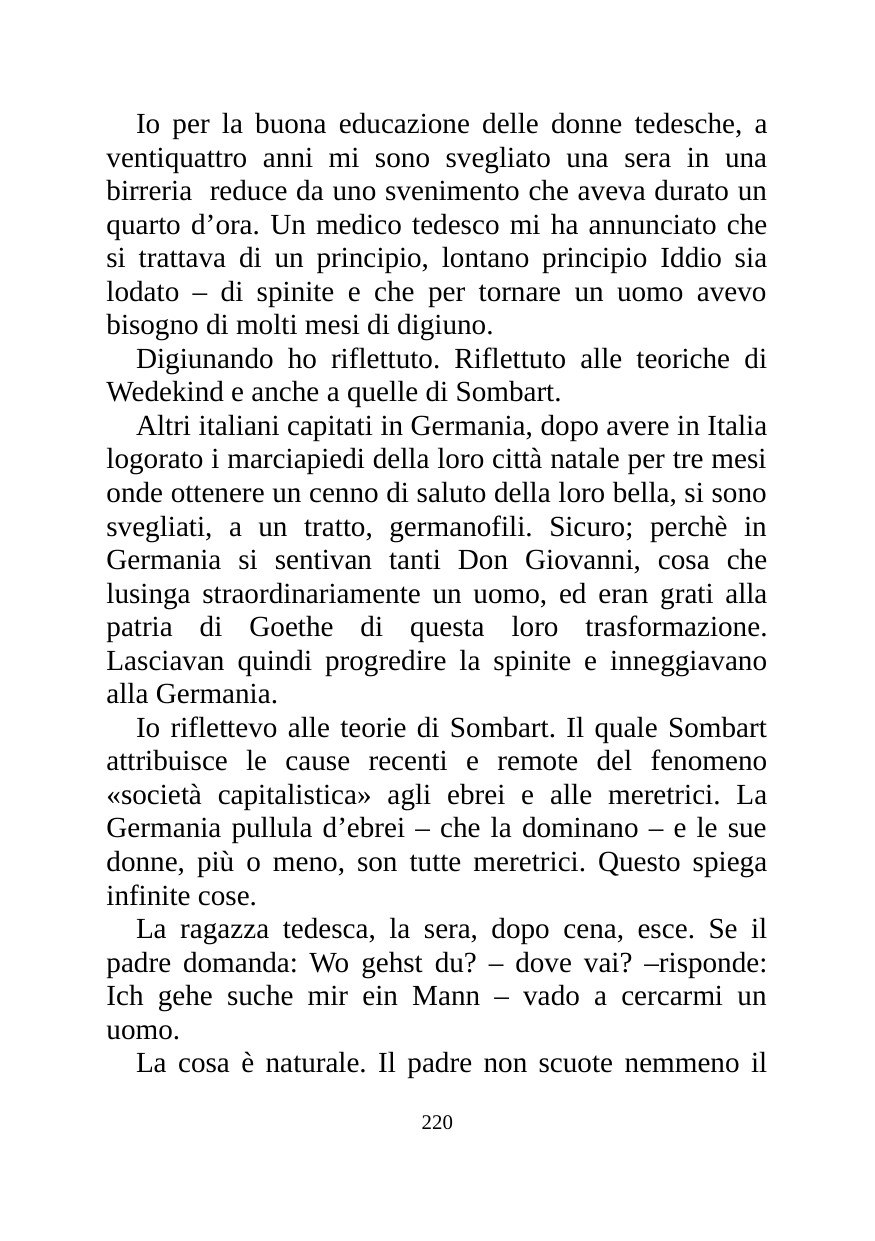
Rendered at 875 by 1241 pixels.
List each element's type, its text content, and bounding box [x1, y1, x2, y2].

text Io riflettevo alle teorie di Sombart. Il quale Sombart attribuisce le cause recenti e remote del fenomeno «società capitalistica» agli ebrei e alle meretrici. La Germania pullula d’ebrei – che la dominano – e le sue donne, più o meno, son tutte meretrici. Questo spiega infinite cose. [106, 710, 768, 911]
text Io per la buona educazione delle donne tedesche, a ventiquattro anni mi sono svegliato una sera in una birreria reduce da uno svenimento che aveva durato un quarto d’ora. Un medico tedesco mi ha annunciato che si trattava di un principio, lontano principio Iddio sia lodato – di spinite e che per tornare un uomo avevo bisogno di molti mesi di digiuno. [106, 106, 768, 341]
text Digiunando ho riflettuto. Riflettuto alle teoriche di Wedekind e anche a quelle di Sombart. [106, 341, 768, 408]
text La cosa è naturale. Il padre non scuote nemmeno il [106, 1045, 768, 1079]
text La ragazza tedesca, la sera, dopo cena, esce. Se il padre domanda: Wo gehst du? – dove vai? –risponde: Ich gehe suche mir ein Mann – vado a cercarmi un uomo. [106, 911, 768, 1045]
text Altri italiani capitati in Germania, dopo avere in Italia logorato i marciapiedi della loro città natale per tre mesi onde ottenere un cenno di saluto della loro bella, si sono svegliati, a un tratto, germanofili. Sicuro; perchè in Germania si sentivan tanti Don Giovanni, cosa che lusinga straordinariamente un uomo, ed eran grati alla patria di Goethe di questa loro trasformazione. Lasciavan quindi progredire la spinite e inneggiavano alla Germania. [106, 408, 768, 710]
